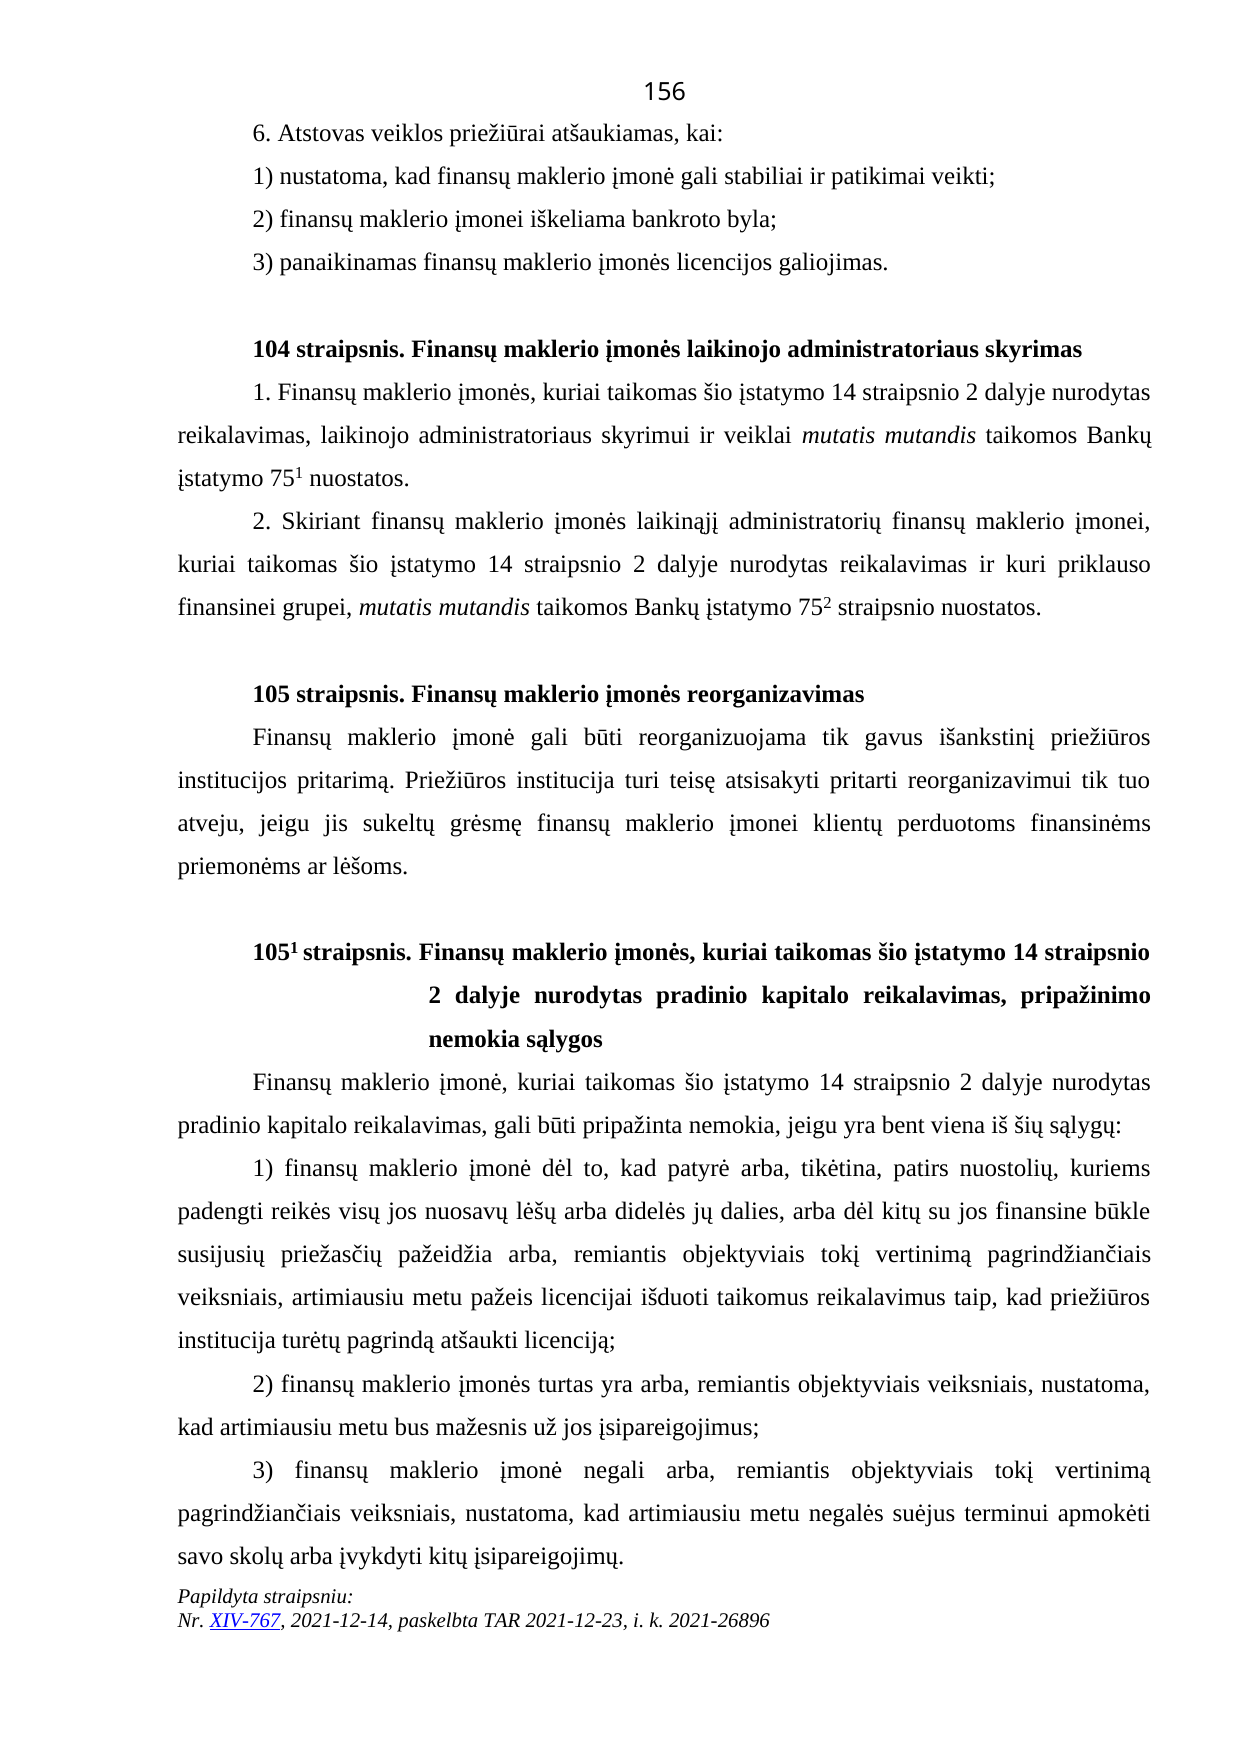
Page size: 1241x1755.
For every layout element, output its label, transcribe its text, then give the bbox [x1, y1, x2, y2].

text 1) finansų maklerio įmonė dėl to, kad patyrė arba, tikėtina, patirs nuostolių, kuriems padengti reikės visų jos nuosavų lėšų arba didelės jų dalies, arba dėl kitų su jos finansine būkle susijusių priežasčių pažeidžia arba, remiantis objektyviais tokį vertinimą pagrindžiančiais veiksniais, artimiausiu metu pažeis licencijai išduoti taikomus reikalavimus taip, kad priežiūros institucija turėtų pagrindą atšaukti licenciją; [177, 1153, 1152, 1354]
text 6. Atstovas veiklos priežiūrai atšaukiamas, kai: [177, 118, 1152, 147]
text 2) finansų maklerio įmonei iškeliama bankroto byla; [177, 204, 1152, 233]
text 2) finansų maklerio įmonės turtas yra arba, remiantis objektyviais veiksniais, nustatoma, kad artimiausiu metu bus mažesnis už jos įsipareigojimus; [177, 1369, 1152, 1441]
text 104 straipsnis. Finansų maklerio įmonės laikinojo administratoriaus skyrimas [177, 334, 1152, 362]
text 105 straipsnis. Finansų maklerio įmonės reorganizavimas [177, 679, 1152, 707]
text Papildyta straipsniu: [177, 1584, 1152, 1608]
text Nr. XIV-767, 2021-12-14, paskelbta TAR 2021-12-23, i. k. 2021-26896 [177, 1608, 1152, 1632]
text 3) panaikinamas finansų maklerio įmonės licencijos galiojimas. [177, 247, 1152, 276]
text Finansų maklerio įmonė gali būti reorganizuojama tik gavus išankstinį priežiūros institucijos pritarimą. Priežiūros institucija turi teisę atsisakyti pritarti reorganizavimui tik tuo atveju, jeigu jis sukeltų grėsmę finansų maklerio įmonei klientų perduotoms finansinėms priemonėms ar lėšoms. [177, 722, 1152, 880]
text Finansų maklerio įmonė, kuriai taikomas šio įstatymo 14 straipsnio 2 dalyje nurodytas pradinio kapitalo reikalavimas, gali būti pripažinta nemokia, jeigu yra bent viena iš šių sąlygų: [177, 1067, 1152, 1139]
text 3) finansų maklerio įmonė negali arba, remiantis objektyviais tokį vertinimą pagrindžiančiais veiksniais, nustatoma, kad artimiausiu metu negalės suėjus terminui apmokėti savo skolų arba įvykdyti kitų įsipareigojimų. [177, 1455, 1152, 1570]
text 2. Skiriant finansų maklerio įmonės laikinąjį administratorių finansų maklerio įmonei, kuriai taikomas šio įstatymo 14 straipsnio 2 dalyje nurodytas reikalavimas ir kuri priklauso finansinei grupei, mutatis mutandis taikomos Bankų įstatymo 752 straipsnio nuostatos. [177, 506, 1152, 621]
text 1. Finansų maklerio įmonės, kuriai taikomas šio įstatymo 14 straipsnio 2 dalyje nurodytas reikalavimas, laikinojo administratoriaus skyrimui ir veiklai mutatis mutandis taikomos Bankų įstatymo 751 nuostatos. [177, 377, 1152, 492]
text 1) nustatoma, kad finansų maklerio įmonė gali stabiliai ir patikimai veikti; [177, 161, 1152, 190]
text 1051 straipsnis. Finansų maklerio įmonės, kuriai taikomas šio įstatymo 14 straipsnio 2 dalyje nurodytas pradinio kapitalo reikalavimas, pripažinimo nemokia sąlygos [252, 937, 1152, 1052]
